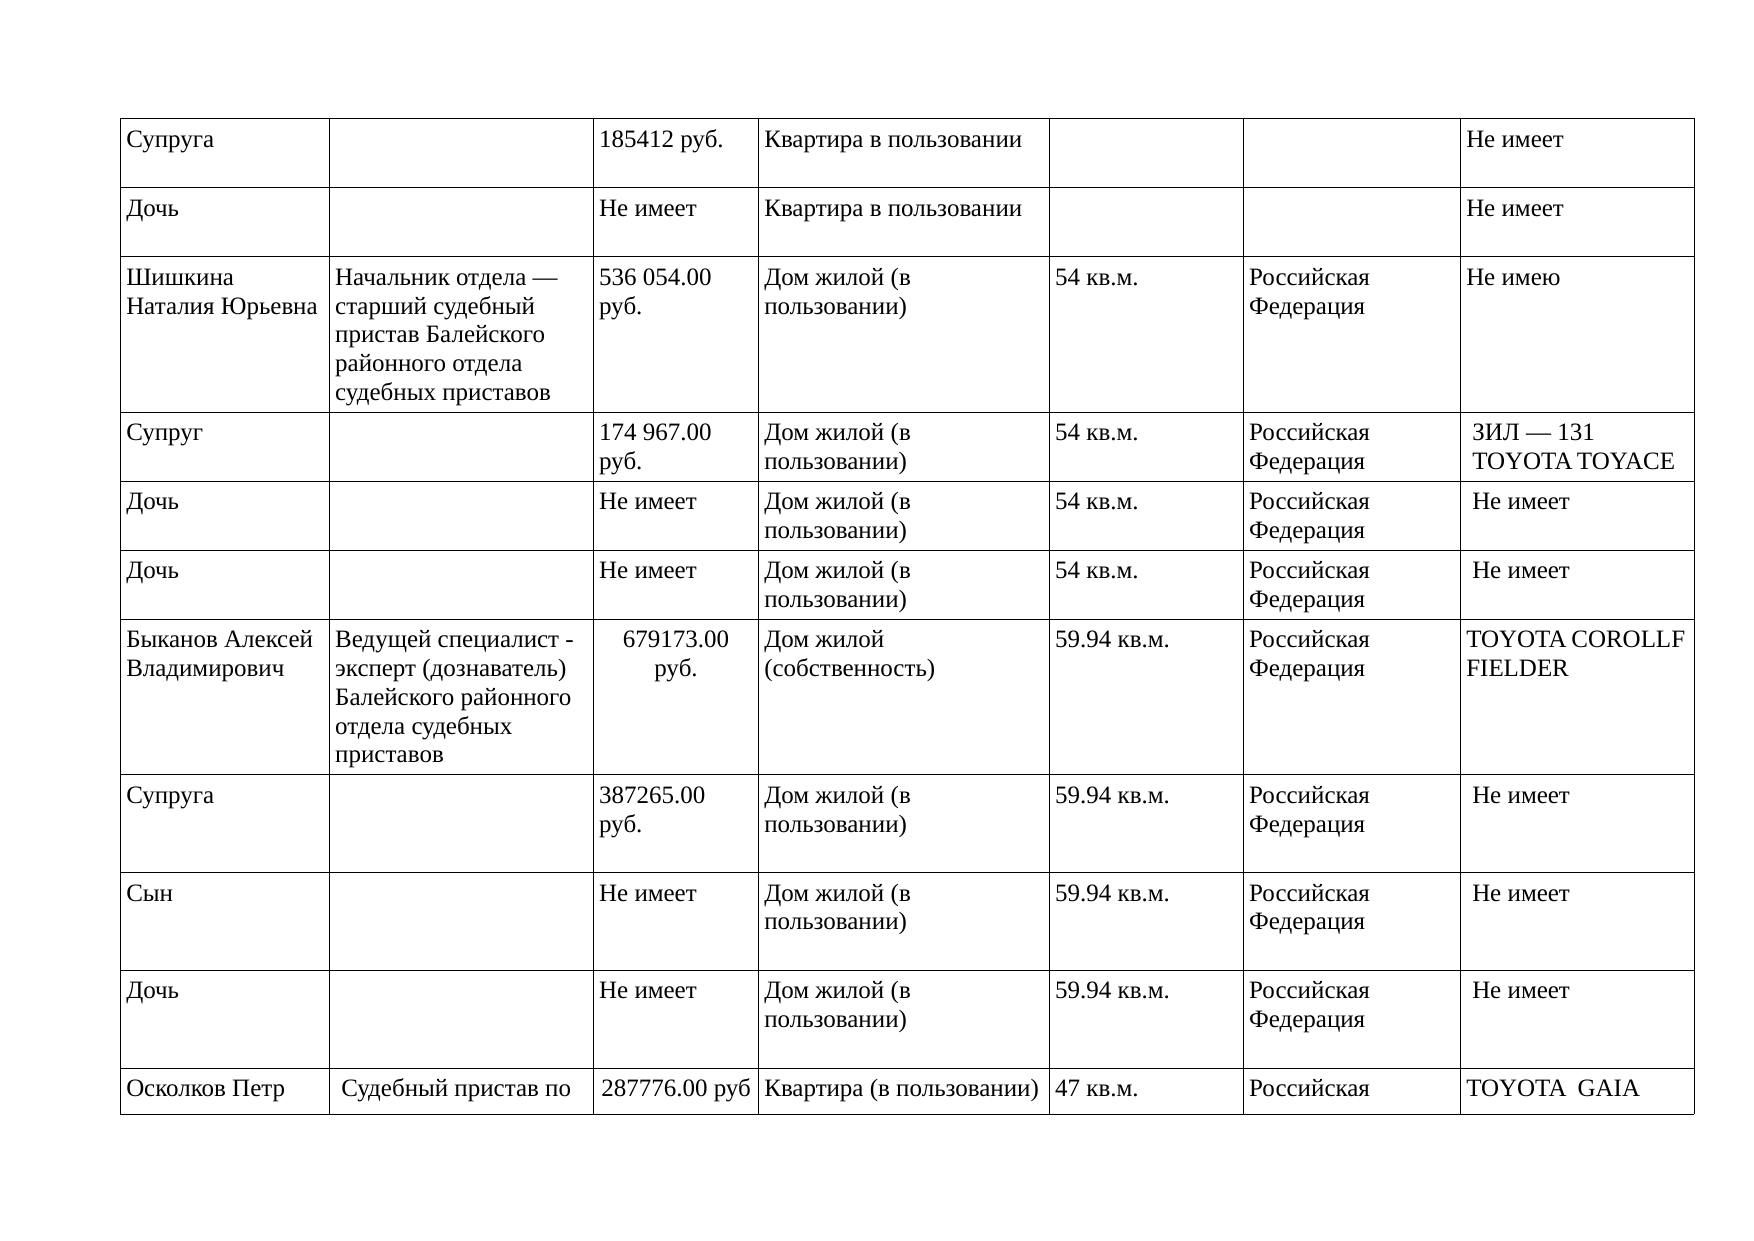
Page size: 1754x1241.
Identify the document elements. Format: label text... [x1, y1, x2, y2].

table_cell [330, 775, 593, 872]
table_cell Не имеет [594, 551, 758, 619]
table_cell Не имеет [1461, 188, 1694, 256]
table_cell Не имеет [1461, 551, 1694, 619]
table_cell Не имеет [594, 188, 758, 256]
table_cell 54 кв.м. [1050, 551, 1243, 619]
table_cell Российская Федерация [1244, 873, 1460, 970]
table_cell 54 кв.м. [1050, 413, 1243, 481]
table_cell [330, 971, 593, 1067]
table_cell Супруга [121, 119, 329, 187]
table_cell Дочь [121, 482, 329, 550]
table_cell Российская Федерация [1244, 257, 1460, 412]
table_cell Дом жилой (в пользовании) [759, 482, 1049, 550]
table_cell 287776.00 руб [594, 1069, 758, 1114]
table_cell 387265.00 руб. [594, 775, 758, 872]
table_cell Российская Федерация [1244, 551, 1460, 619]
table_cell Не имеет [1461, 873, 1694, 970]
table_cell Быканов Алексей Владимирович [121, 620, 329, 774]
table_cell Судебный пристав по [330, 1069, 593, 1114]
table_cell 185412 руб. [594, 119, 758, 187]
table_cell Российская Федерация [1244, 482, 1460, 550]
table_cell Дом жилой (собственность) [759, 620, 1049, 774]
table_cell Дом жилой (в пользовании) [759, 971, 1049, 1067]
table_cell [1050, 188, 1243, 256]
table_cell Российская Федерация [1244, 413, 1460, 481]
table_cell Квартира в пользовании [759, 188, 1049, 256]
table_cell Дом жилой (в пользовании) [759, 775, 1049, 872]
table_cell Не имеет [594, 482, 758, 550]
table_cell 59.94 кв.м. [1050, 620, 1243, 774]
table_cell Российская [1244, 1069, 1460, 1114]
table_cell 536 054.00 руб. [594, 257, 758, 412]
table_cell Сын [121, 873, 329, 970]
table_cell [1244, 188, 1460, 256]
table_cell Дом жилой (в пользовании) [759, 257, 1049, 412]
table_cell TOYOTA COROLLF FIELDER [1461, 620, 1694, 774]
table_cell Шишкина Наталия Юрьевна [121, 257, 329, 412]
table_cell TOYOTA GAIA [1461, 1069, 1694, 1114]
table_cell Не имею [1461, 257, 1694, 412]
table_cell 54 кв.м. [1050, 257, 1243, 412]
table_cell Не имеет [594, 971, 758, 1067]
table_cell Супруга [121, 775, 329, 872]
table_cell Супруг [121, 413, 329, 481]
table_cell [330, 482, 593, 550]
table_cell Дом жилой (в пользовании) [759, 873, 1049, 970]
table_cell [330, 413, 593, 481]
table_cell Квартира в пользовании [759, 119, 1049, 187]
table_cell Не имеет [1461, 775, 1694, 872]
table_cell Российская Федерация [1244, 620, 1460, 774]
table_cell Не имеет [1461, 971, 1694, 1067]
table_cell 47 кв.м. [1050, 1069, 1243, 1114]
table_cell Дочь [121, 971, 329, 1067]
table_cell 54 кв.м. [1050, 482, 1243, 550]
table_cell Дом жилой (в пользовании) [759, 413, 1049, 481]
table_cell Дочь [121, 188, 329, 256]
table_cell ЗИЛ — 131 TOYOTA TOYACE [1461, 413, 1694, 481]
table_cell Российская Федерация [1244, 971, 1460, 1067]
table_cell [1244, 119, 1460, 187]
table_cell [1050, 119, 1243, 187]
table_cell Дочь [121, 551, 329, 619]
table_cell Квартира (в пользовании) [759, 1069, 1049, 1114]
table_cell 679173.00 руб. [594, 620, 758, 774]
table_cell Начальник отдела — старший судебный пристав Балейского районного отдела судебных приставов [330, 257, 593, 412]
table_cell 59.94 кв.м. [1050, 971, 1243, 1067]
table_cell Не имеет [594, 873, 758, 970]
table_cell Дом жилой (в пользовании) [759, 551, 1049, 619]
table_cell Осколков Петр [121, 1069, 329, 1114]
table_cell [330, 873, 593, 970]
table_cell 174 967.00 руб. [594, 413, 758, 481]
table_cell Не имеет [1461, 119, 1694, 187]
table_cell Российская Федерация [1244, 775, 1460, 872]
table_cell Ведущей специалист - эксперт (дознаватель) Балейского районного отдела судебных приставов [330, 620, 593, 774]
table_cell [330, 119, 593, 187]
table_cell [330, 188, 593, 256]
table_cell Не имеет [1461, 482, 1694, 550]
table_cell 59.94 кв.м. [1050, 775, 1243, 872]
table_cell [330, 551, 593, 619]
table_cell 59.94 кв.м. [1050, 873, 1243, 970]
